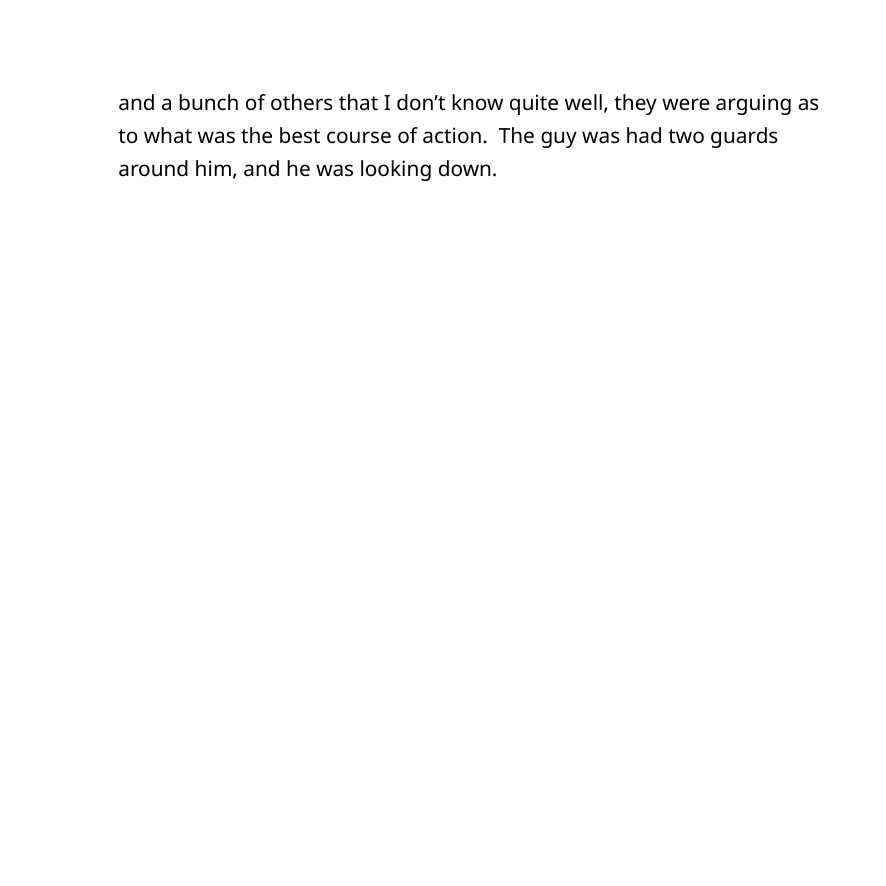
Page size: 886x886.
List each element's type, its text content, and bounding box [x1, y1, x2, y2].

text and a bunch of others that I don’t know quite well, they were arguing as to what was the best course of action. The guy was had two guards around him, and he was looking down. [118, 88, 827, 182]
